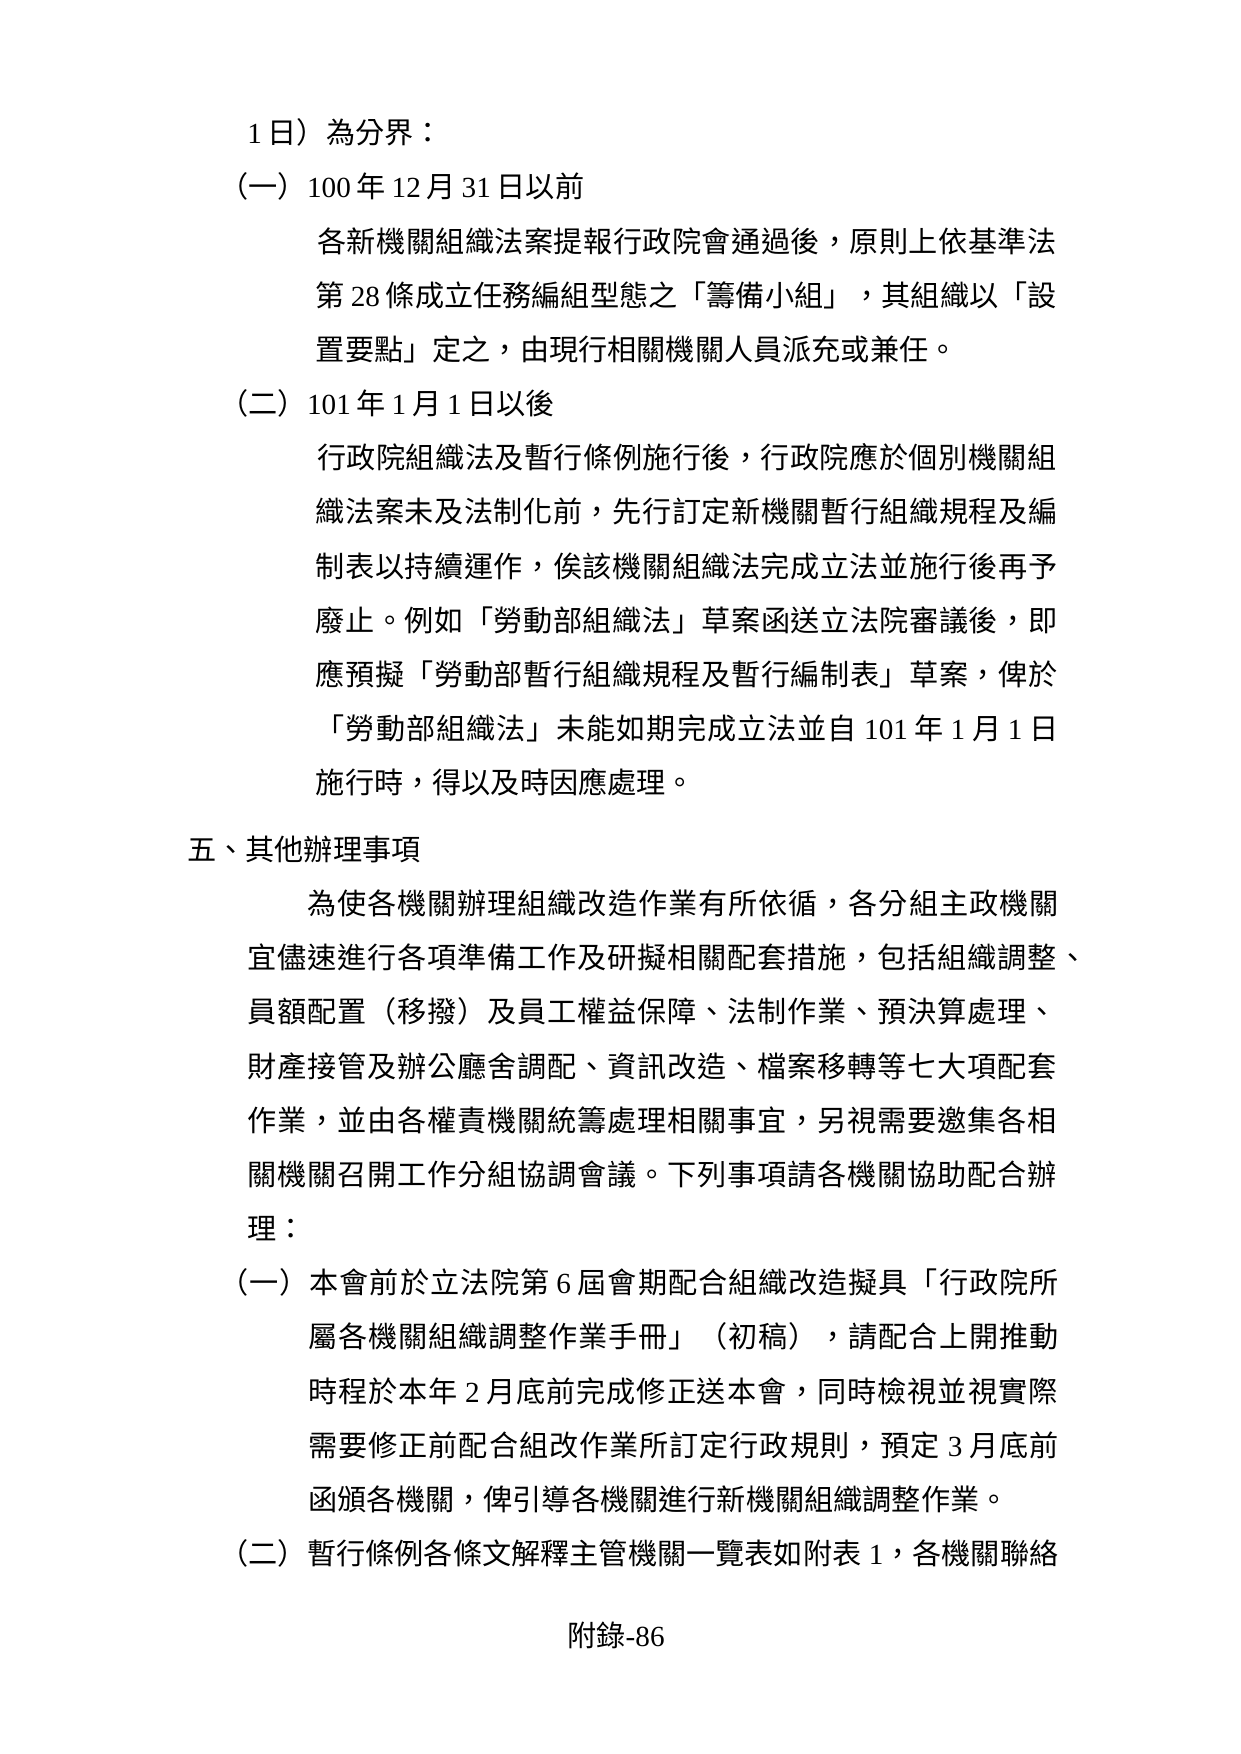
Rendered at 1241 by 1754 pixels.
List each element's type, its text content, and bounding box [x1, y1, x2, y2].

text （一）本會前於立法院第6屆會期配合組織改造擬具「行政院所屬各機關組織調整作業手冊」（初稿），請配合上開推動時程於本年2月底前完成修正送本會，同時檢視並視實際需要修正前配合組改作業所訂定行政規則，預定3月底前函頒各機關，俾引導各機關進行新機關組織調整作業。 [219, 1250, 1058, 1521]
text （二）101年1月1日以後 [219, 371, 1058, 425]
text 為使各機關辦理組織改造作業有所依循，各分組主政機關宜儘速進行各項準備工作及研擬相關配套措施，包括組織調整、員額配置（移撥）及員工權益保障、法制作業、預決算處理、財產接管及辦公廳舍調配、資訊改造、檔案移轉等七大項配套作業，並由各權責機關統籌處理相關事宜，另視需要邀集各相關機關召開工作分組協調會議。下列事項請各機關協助配合辦理： [247, 871, 1058, 1250]
text （二）暫行條例各條文解釋主管機關一覽表如附表1，各機關聯絡 [219, 1521, 1058, 1575]
text 行政院組織法及暫行條例施行後，行政院應於個別機關組織法案未及法制化前，先行訂定新機關暫行組織規程及編制表以持續運作，俟該機關組織法完成立法並施行後再予廢止。例如「勞動部組織法」草案函送立法院審議後，即應預擬「勞動部暫行組織規程及暫行編制表」草案，俾於「勞動部組織法」未能如期完成立法並自101年1月1日施行時，得以及時因應處理。 [316, 425, 1058, 804]
text （一）100年12月31日以前 [219, 154, 1058, 209]
text 1日）為分界： [247, 100, 1058, 154]
text 各新機關組織法案提報行政院會通過後，原則上依基準法第28條成立任務編組型態之「籌備小組」，其組織以「設置要點」定之，由現行相關機關人員派充或兼任。 [316, 209, 1058, 371]
text 五、其他辦理事項 [187, 817, 1058, 871]
